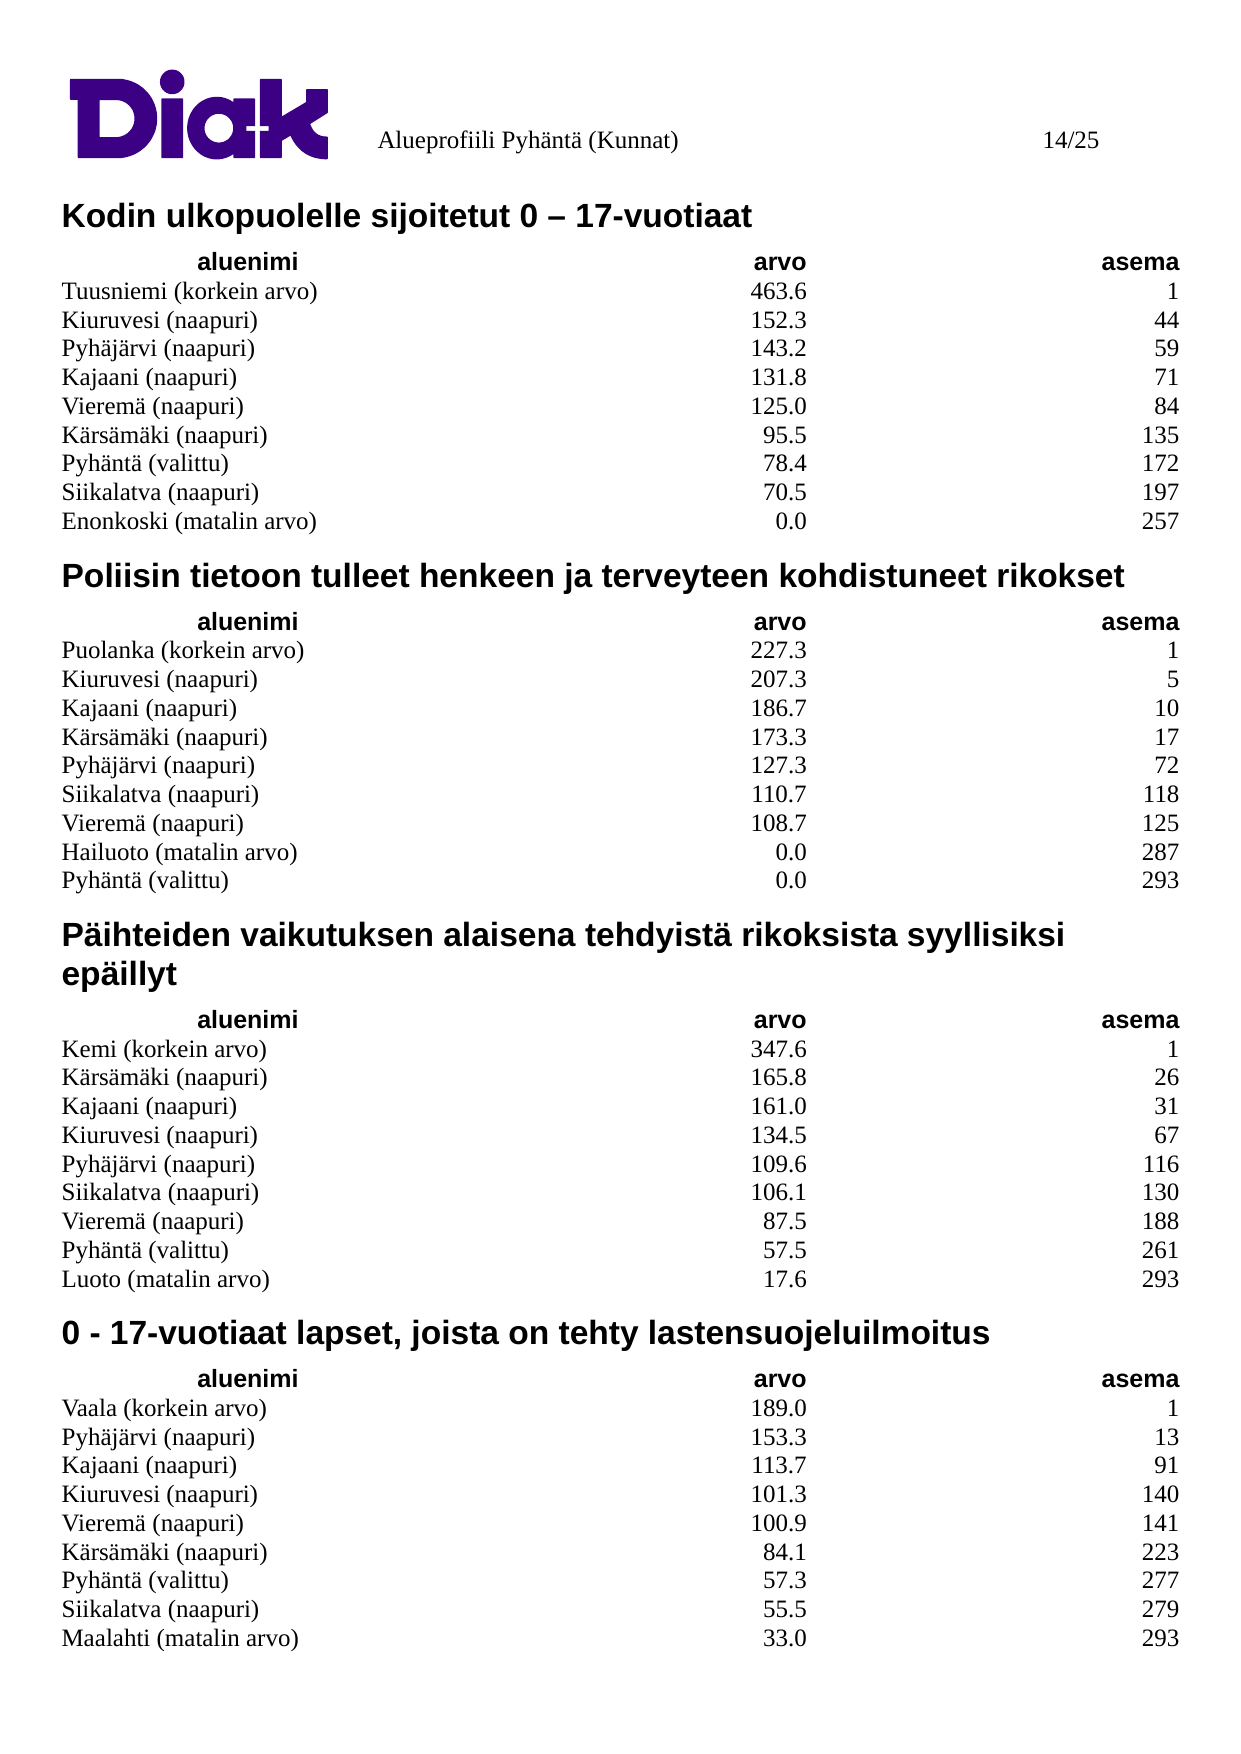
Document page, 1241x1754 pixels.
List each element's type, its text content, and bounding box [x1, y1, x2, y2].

table_cell 110.7 [434, 779, 806, 808]
table_cell Luoto (matalin arvo) [61, 1264, 434, 1292]
table_cell 188 [806, 1206, 1179, 1235]
table_cell 189.0 [434, 1393, 806, 1422]
table_cell 153.3 [434, 1422, 806, 1451]
table_cell 279 [806, 1594, 1179, 1623]
table_cell 152.3 [434, 305, 806, 333]
table_header arvo [434, 607, 806, 636]
table_cell 59 [806, 334, 1179, 362]
table_cell 141 [806, 1508, 1179, 1537]
table_cell Kiuruvesi (naapuri) [61, 305, 434, 333]
table_cell Pyhäntä (valittu) [61, 866, 434, 894]
table_cell Kiuruvesi (naapuri) [61, 1479, 434, 1508]
table_cell 26 [806, 1063, 1179, 1091]
table_cell Siikalatva (naapuri) [61, 1178, 434, 1206]
table_header asema [806, 1005, 1179, 1034]
table_cell 0.0 [434, 866, 806, 894]
table_cell 1 [806, 1034, 1179, 1062]
table_cell Siikalatva (naapuri) [61, 1594, 434, 1623]
table_cell 101.3 [434, 1479, 806, 1508]
subtitle Päihteiden vaikutuksen alaisena tehdyistä rikoksista syyllisiksi epäillyt [61, 915, 1179, 992]
table_cell 71 [806, 362, 1179, 391]
table_cell 0.0 [434, 837, 806, 866]
table_cell Kärsämäki (naapuri) [61, 1063, 434, 1091]
table_cell 95.5 [434, 420, 806, 448]
table_cell 116 [806, 1149, 1179, 1177]
table_cell Hailuoto (matalin arvo) [61, 837, 434, 866]
subtitle Poliisin tietoon tulleet henkeen ja terveyteen kohdistuneet rikokset [61, 556, 1179, 594]
table_cell 277 [806, 1566, 1179, 1594]
table_cell 207.3 [434, 664, 806, 693]
table_cell Enonkoski (matalin arvo) [61, 506, 434, 535]
table_cell 140 [806, 1479, 1179, 1508]
table_header asema [806, 247, 1179, 276]
table_cell Tuusniemi (korkein arvo) [61, 276, 434, 305]
table_header aluenimi [61, 1005, 434, 1034]
table_cell 118 [806, 779, 1179, 808]
table_cell Maalahti (matalin arvo) [61, 1623, 434, 1652]
table_cell 347.6 [434, 1034, 806, 1062]
table_cell 106.1 [434, 1178, 806, 1206]
table_cell Vieremä (naapuri) [61, 391, 434, 420]
table_cell 165.8 [434, 1063, 806, 1091]
table_cell Kiuruvesi (naapuri) [61, 664, 434, 693]
table_cell 227.3 [434, 636, 806, 664]
table_cell Vieremä (naapuri) [61, 1206, 434, 1235]
table_cell 197 [806, 477, 1179, 506]
table_header arvo [434, 247, 806, 276]
table_cell Pyhäjärvi (naapuri) [61, 1149, 434, 1177]
table_cell 109.6 [434, 1149, 806, 1177]
table_cell 84 [806, 391, 1179, 420]
table_cell 100.9 [434, 1508, 806, 1537]
table_cell Siikalatva (naapuri) [61, 477, 434, 506]
table_cell Kajaani (naapuri) [61, 1091, 434, 1120]
table_cell 161.0 [434, 1091, 806, 1120]
table_header arvo [434, 1005, 806, 1034]
table_cell 131.8 [434, 362, 806, 391]
table_cell 1 [806, 276, 1179, 305]
table_cell 143.2 [434, 334, 806, 362]
table_cell Vieremä (naapuri) [61, 1508, 434, 1537]
table_cell Vaala (korkein arvo) [61, 1393, 434, 1422]
table_cell 5 [806, 664, 1179, 693]
table_cell Pyhäjärvi (naapuri) [61, 751, 434, 779]
table_cell Puolanka (korkein arvo) [61, 636, 434, 664]
table_cell 135 [806, 420, 1179, 448]
table_cell Kemi (korkein arvo) [61, 1034, 434, 1062]
table_cell 173.3 [434, 722, 806, 751]
subtitle Kodin ulkopuolelle sijoitetut 0 – 17-vuotiaat [61, 196, 1179, 235]
table_cell Kärsämäki (naapuri) [61, 1537, 434, 1566]
table_cell Kärsämäki (naapuri) [61, 420, 434, 448]
table_cell 134.5 [434, 1120, 806, 1149]
table_cell 287 [806, 837, 1179, 866]
table_cell 87.5 [434, 1206, 806, 1235]
table_cell 223 [806, 1537, 1179, 1566]
table_cell 55.5 [434, 1594, 806, 1623]
table_cell Vieremä (naapuri) [61, 808, 434, 837]
table_cell 33.0 [434, 1623, 806, 1652]
table_cell Pyhäntä (valittu) [61, 1566, 434, 1594]
table_cell 1 [806, 1393, 1179, 1422]
table_cell Pyhäntä (valittu) [61, 449, 434, 477]
table_cell 108.7 [434, 808, 806, 837]
table_cell 172 [806, 449, 1179, 477]
table_cell Pyhäntä (valittu) [61, 1235, 434, 1264]
table_cell 186.7 [434, 693, 806, 722]
table_header asema [806, 1364, 1179, 1393]
table_cell 127.3 [434, 751, 806, 779]
table_header aluenimi [61, 607, 434, 636]
table_cell 0.0 [434, 506, 806, 535]
table_cell 57.5 [434, 1235, 806, 1264]
table_cell Kajaani (naapuri) [61, 362, 434, 391]
table_header aluenimi [61, 247, 434, 276]
table_cell 17.6 [434, 1264, 806, 1292]
table_cell 1 [806, 636, 1179, 664]
table_cell 31 [806, 1091, 1179, 1120]
table_cell 293 [806, 866, 1179, 894]
table_cell 78.4 [434, 449, 806, 477]
table_cell 125.0 [434, 391, 806, 420]
table_cell 293 [806, 1623, 1179, 1652]
table_cell Siikalatva (naapuri) [61, 779, 434, 808]
table_cell Kiuruvesi (naapuri) [61, 1120, 434, 1149]
table_cell 70.5 [434, 477, 806, 506]
table_cell 10 [806, 693, 1179, 722]
table_cell Pyhäjärvi (naapuri) [61, 334, 434, 362]
table_cell 463.6 [434, 276, 806, 305]
table_cell 67 [806, 1120, 1179, 1149]
table_header arvo [434, 1364, 806, 1393]
table_cell 130 [806, 1178, 1179, 1206]
table_header asema [806, 607, 1179, 636]
table_cell 57.3 [434, 1566, 806, 1594]
table_cell 17 [806, 722, 1179, 751]
table_cell 84.1 [434, 1537, 806, 1566]
table_cell 257 [806, 506, 1179, 535]
subtitle 0 - 17-vuotiaat lapset, joista on tehty lastensuojeluilmoitus [61, 1313, 1179, 1352]
table_cell 44 [806, 305, 1179, 333]
table_cell Kajaani (naapuri) [61, 693, 434, 722]
table_cell 261 [806, 1235, 1179, 1264]
table_header aluenimi [61, 1364, 434, 1393]
table_cell 293 [806, 1264, 1179, 1292]
table_cell Kärsämäki (naapuri) [61, 722, 434, 751]
table_cell 13 [806, 1422, 1179, 1451]
table_cell 91 [806, 1451, 1179, 1479]
table_cell 72 [806, 751, 1179, 779]
table_cell 113.7 [434, 1451, 806, 1479]
table_cell Kajaani (naapuri) [61, 1451, 434, 1479]
table_cell 125 [806, 808, 1179, 837]
table_cell Pyhäjärvi (naapuri) [61, 1422, 434, 1451]
